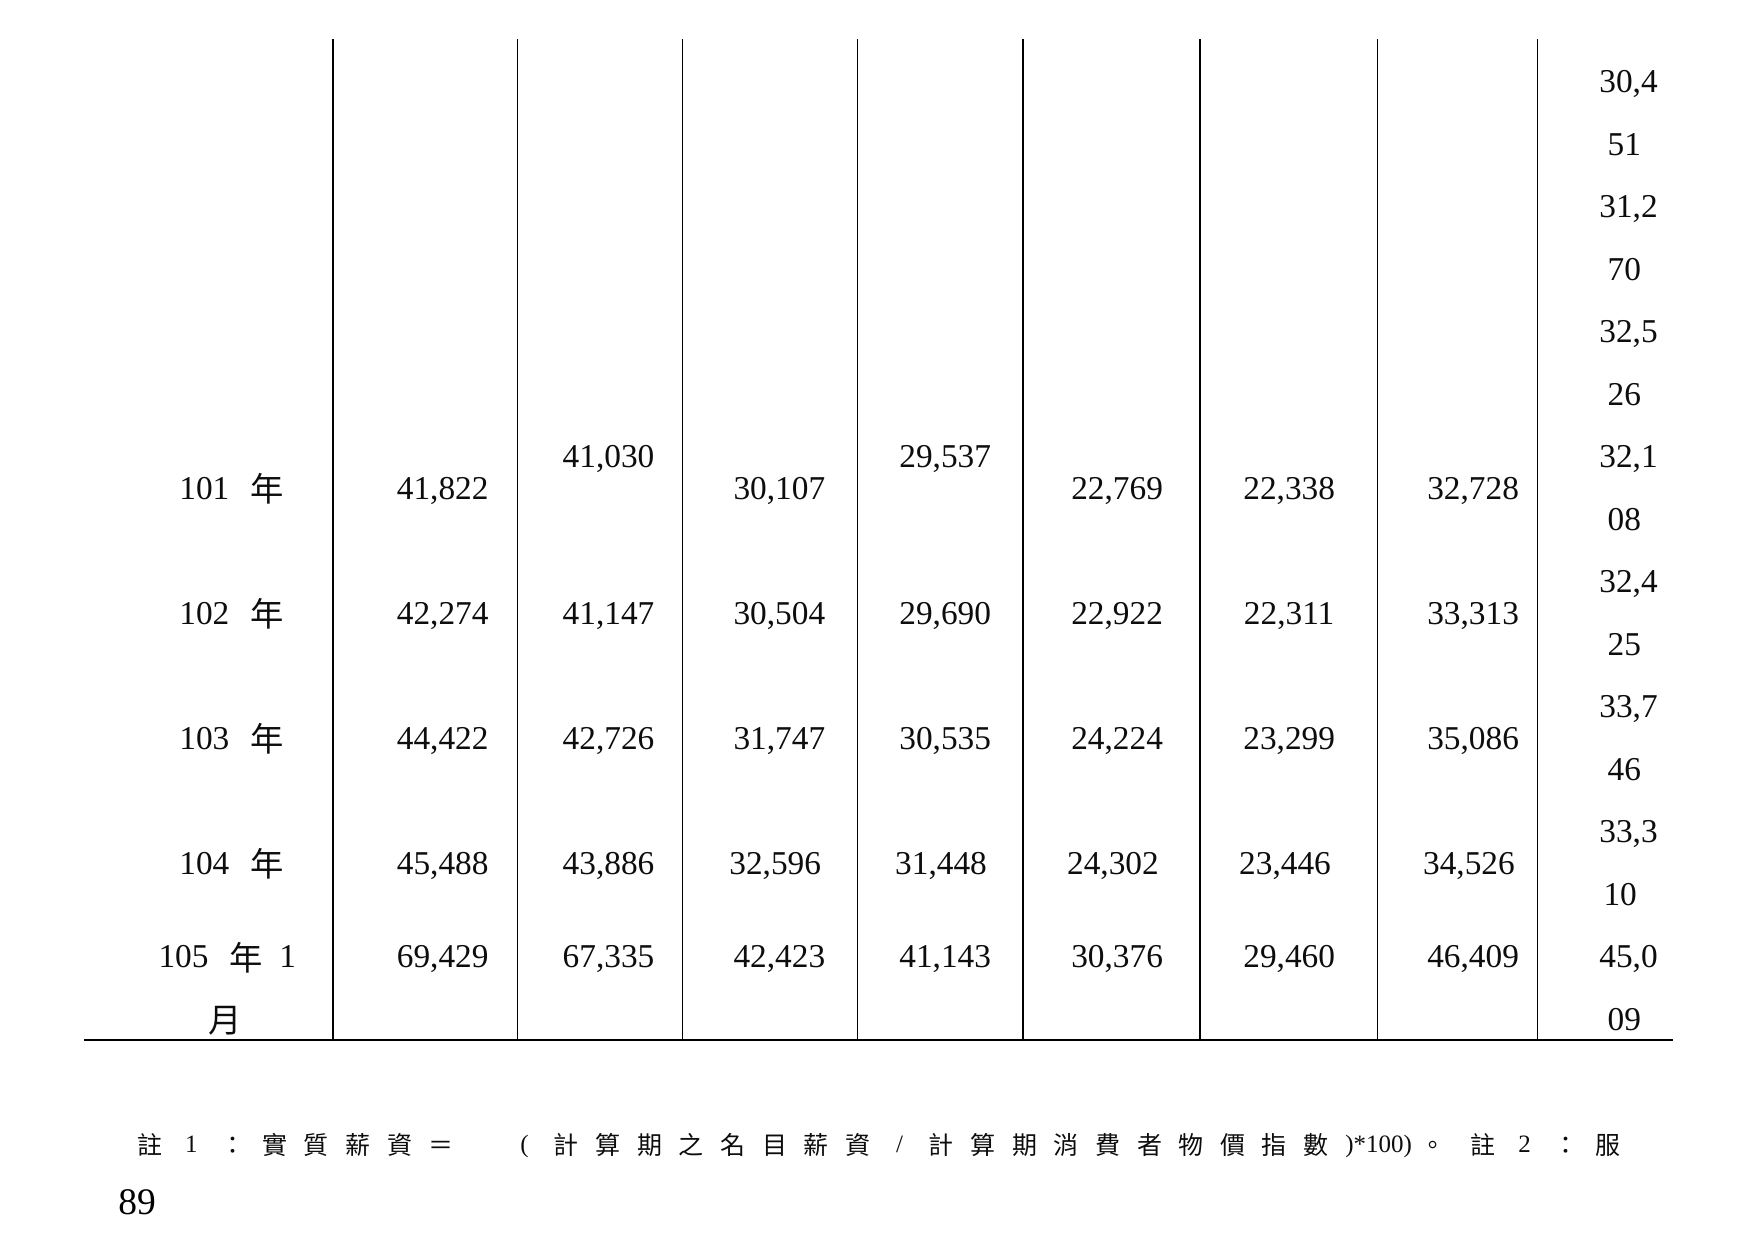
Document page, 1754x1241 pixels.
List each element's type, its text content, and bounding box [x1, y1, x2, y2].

table_cell 35,086 [1378, 664, 1537, 789]
table_cell 23,446 [1201, 789, 1377, 914]
table_cell 33,313 [1378, 539, 1537, 664]
table_cell 101年 [84, 414, 332, 539]
table_cell [84, 39, 332, 414]
table_cell 33,746 [1538, 664, 1673, 789]
table_cell 69,429 [334, 914, 517, 1039]
table_cell 30,535 [858, 664, 1022, 789]
table_cell 42,423 [683, 914, 857, 1039]
table_cell 32,728 [1378, 414, 1537, 539]
table_cell [1024, 39, 1199, 414]
table_cell 33,310 [1538, 789, 1673, 914]
table_cell 30,376 [1024, 914, 1199, 1039]
table_cell [518, 39, 682, 414]
table_cell 103年 [84, 664, 332, 789]
table_cell 105年1月 [84, 914, 332, 1039]
table_cell 29,690 [858, 539, 1022, 664]
table_cell [1378, 39, 1537, 414]
table_cell 30,107 [683, 414, 857, 539]
table_cell [683, 39, 857, 414]
table_cell 22,922 [1024, 539, 1199, 664]
table_cell 32,425 [1538, 539, 1673, 664]
table_cell [1201, 39, 1377, 414]
table_cell 30,451 31,270 32,526 [1538, 39, 1673, 414]
table_cell 29,460 [1201, 914, 1377, 1039]
table_cell 102年 [84, 539, 332, 664]
table_cell 67,335 [518, 914, 682, 1039]
table_cell 45,009 [1538, 914, 1673, 1039]
table_cell [858, 39, 1022, 414]
table_cell 22,311 [1201, 539, 1377, 664]
table_cell 44,422 [334, 664, 517, 789]
table_cell 41,030 [518, 414, 682, 539]
table_cell 43,886 [518, 789, 682, 914]
table_cell 30,504 [683, 539, 857, 664]
table_cell 31,747 [683, 664, 857, 789]
table_cell 104年 [84, 789, 332, 914]
table_cell [334, 39, 517, 414]
table_cell 32,596 [683, 789, 857, 914]
table_cell 24,302 [1024, 789, 1199, 914]
table_cell 42,274 [334, 539, 517, 664]
table_cell 45,488 [334, 789, 517, 914]
table_cell 22,769 [1024, 414, 1199, 539]
table_cell 46,409 [1378, 914, 1537, 1039]
table_cell 34,526 [1378, 789, 1537, 914]
table_cell 31,448 [858, 789, 1022, 914]
table_cell 32,108 [1538, 414, 1673, 539]
table_cell 24,224 [1024, 664, 1199, 789]
text 註1：實質薪資＝ (計算期之名目薪資/計算期消費者物價指數)*100)。註2：服 [128, 1102, 1628, 1164]
table_cell 41,143 [858, 914, 1022, 1039]
table_cell 41,147 [518, 539, 682, 664]
table_cell 23,299 [1201, 664, 1377, 789]
table_cell 29,537 [858, 414, 1022, 539]
table_cell 22,338 [1201, 414, 1377, 539]
table_cell 41,822 [334, 414, 517, 539]
table_cell 42,726 [518, 664, 682, 789]
